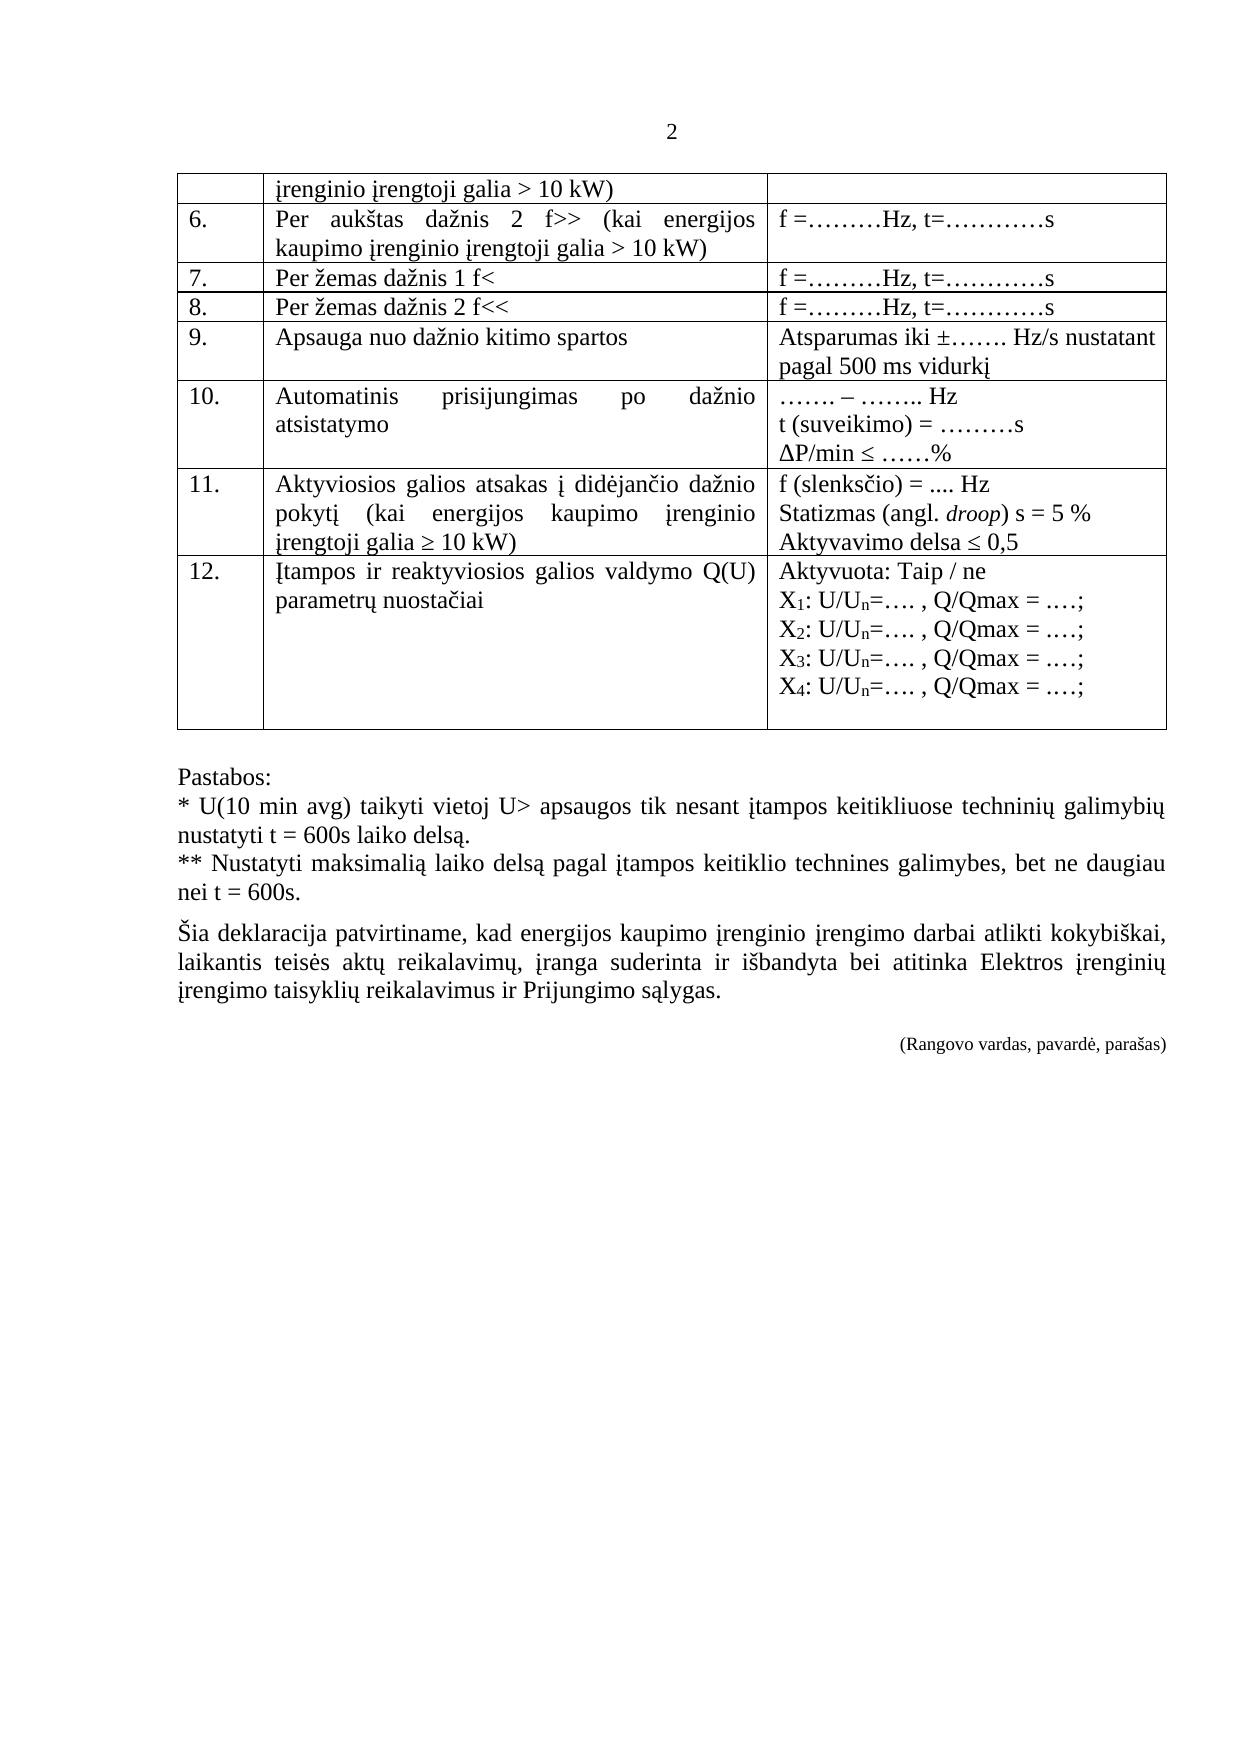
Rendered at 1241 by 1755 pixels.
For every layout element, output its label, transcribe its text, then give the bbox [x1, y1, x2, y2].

table_cell 11. [178, 469, 263, 555]
table_cell Per žemas dažnis 2 f<< [264, 293, 767, 321]
table_cell Aktyviosios galios atsakas į didėjančio dažnio pokytį (kai energijos kaupimo įrenginio įrengtoji galia ≥ 10 kW) [264, 469, 767, 555]
table_cell f (slenksčio) = .... Hz Statizmas (angl. droop) s = 5 % Aktyvavimo delsa ≤ 0,5 [768, 469, 1166, 555]
table_cell [178, 174, 263, 203]
text Šia deklaracija patvirtiname, kad energijos kaupimo įrenginio įrengimo darbai atlikti kokybiškai, laikantis teisės aktų reikalavimų, įranga suderinta ir išbandyta bei atitinka Elektros įrenginių įrengimo taisyklių reikalavimus ir Prijungimo sąlygas. [177, 918, 1167, 1004]
table_cell Aktyvuota: Taip / ne X1: U/Un=…. , Q/Qmax = .…; X2: U/Un=…. , Q/Qmax = .…; X3: U/Un=…. , Q/Qmax = .…; X4: U/Un=…. , Q/Qmax = .…; [768, 556, 1166, 729]
table_cell 7. [178, 263, 263, 291]
table_cell f =………Hz, t=…………s [768, 263, 1166, 291]
text * U(10 min avg) taikyti vietoj U> apsaugos tik nesant įtampos keitikliuose techninių galimybių nustatyti t = 600s laiko delsą. [177, 791, 1167, 848]
table_cell 6. [178, 204, 263, 262]
table_cell Per aukštas dažnis 2 f>> (kai energijos kaupimo įrenginio įrengtoji galia > 10 kW) [264, 204, 767, 262]
text (Rangovo vardas, pavardė, parašas) [177, 1033, 1167, 1054]
table_cell ……. – …….. Hz t (suveikimo) = ………s ΔP/min ≤ ……% [768, 381, 1166, 468]
table_cell [768, 174, 1166, 203]
table_cell Atsparumas iki ±……. Hz/s nustatant pagal 500 ms vidurkį [768, 322, 1166, 380]
table_cell įrenginio įrengtoji galia > 10 kW) [264, 174, 767, 203]
table_cell f =………Hz, t=…………s [768, 204, 1166, 262]
table_cell Įtampos ir reaktyviosios galios valdymo Q(U) parametrų nuostačiai [264, 556, 767, 729]
text Pastabos: [177, 762, 1167, 791]
table_cell 10. [178, 381, 263, 468]
table_cell f =………Hz, t=…………s [768, 293, 1166, 321]
table_cell 12. [178, 556, 263, 729]
table_cell 9. [178, 322, 263, 380]
table_cell Automatinis prisijungimas po dažnio atsistatymo [264, 381, 767, 468]
text ** Nustatyti maksimalią laiko delsą pagal įtampos keitiklio technines galimybes, bet ne daugiau nei t = 600s. [177, 848, 1167, 906]
table_cell Apsauga nuo dažnio kitimo spartos [264, 322, 767, 380]
table_cell 8. [178, 293, 263, 321]
table_cell Per žemas dažnis 1 f< [264, 263, 767, 291]
